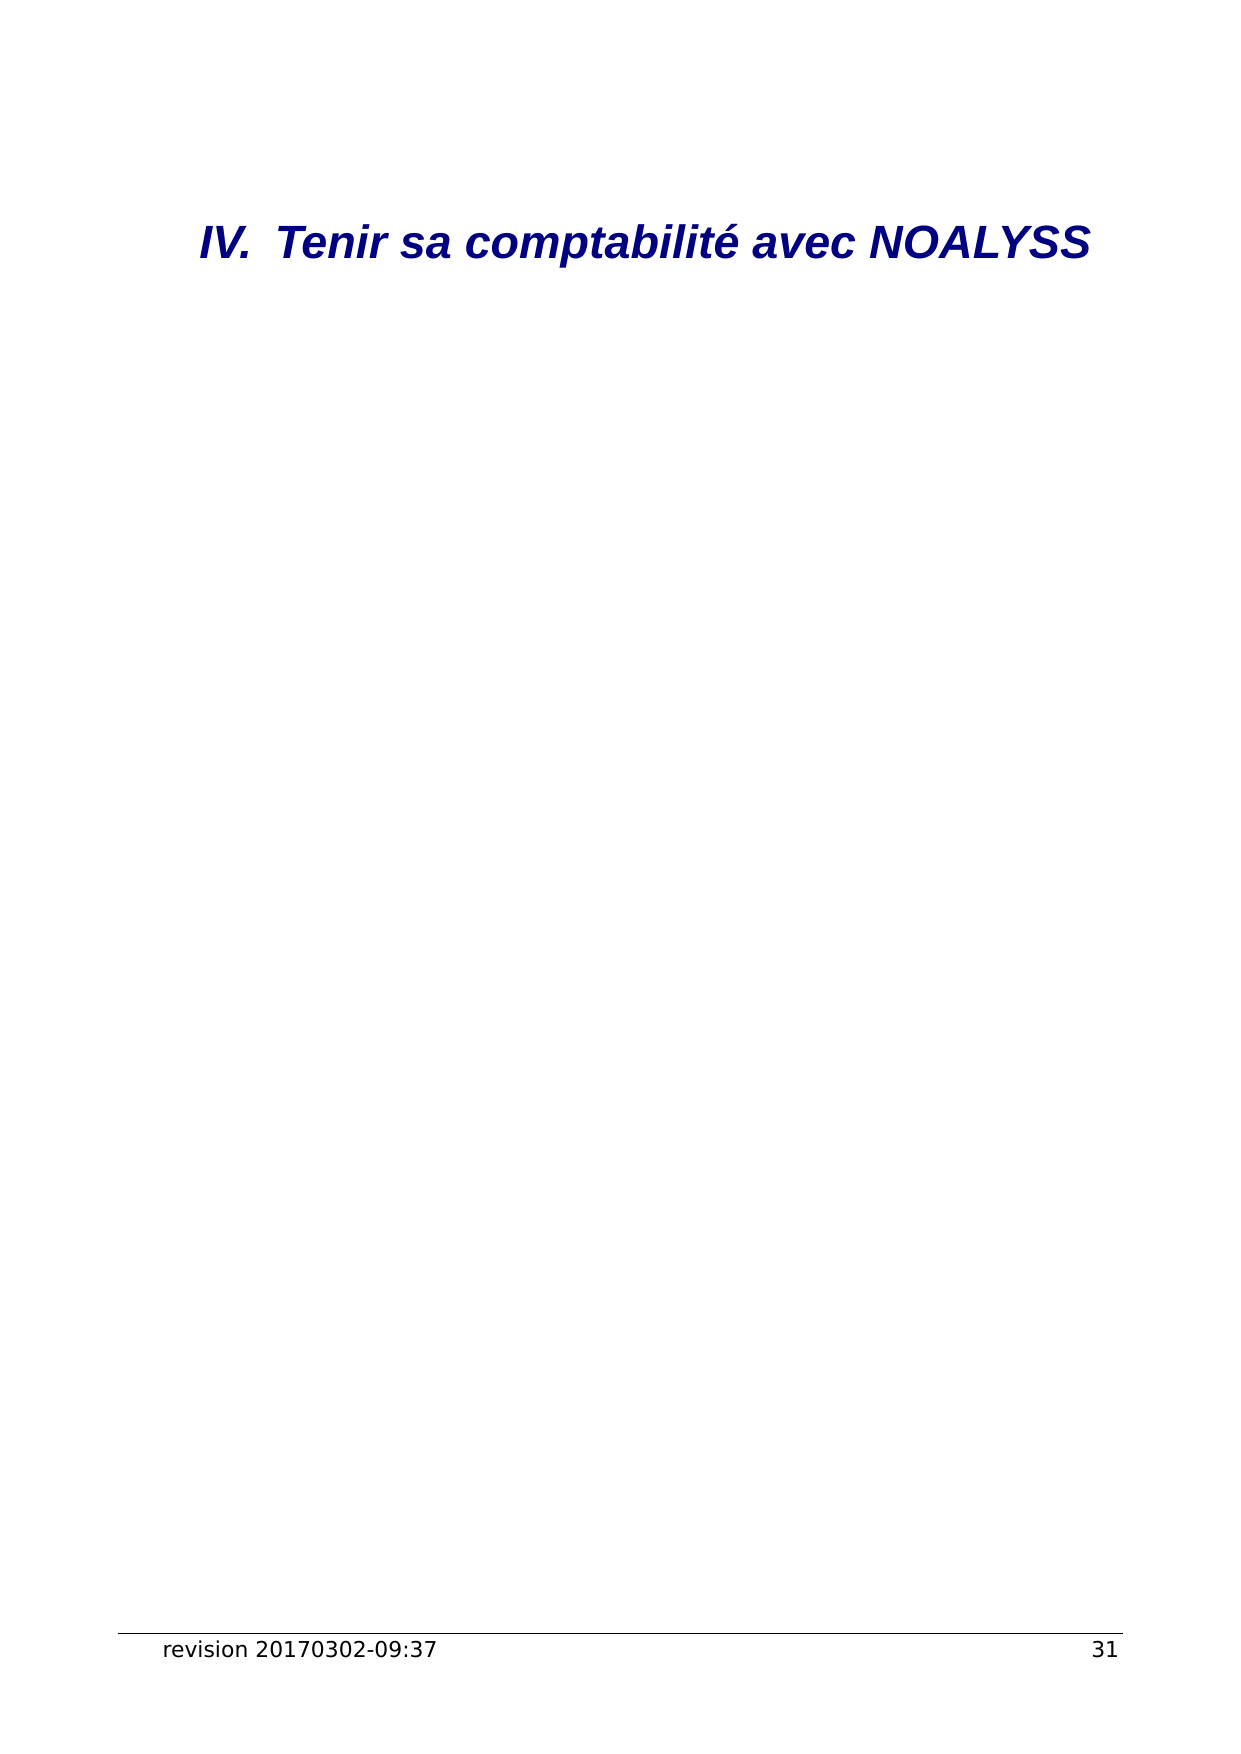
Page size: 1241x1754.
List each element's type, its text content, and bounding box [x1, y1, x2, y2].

subtitle Tenir sa comptabilité avec NOALYSS [159, 215, 1123, 269]
